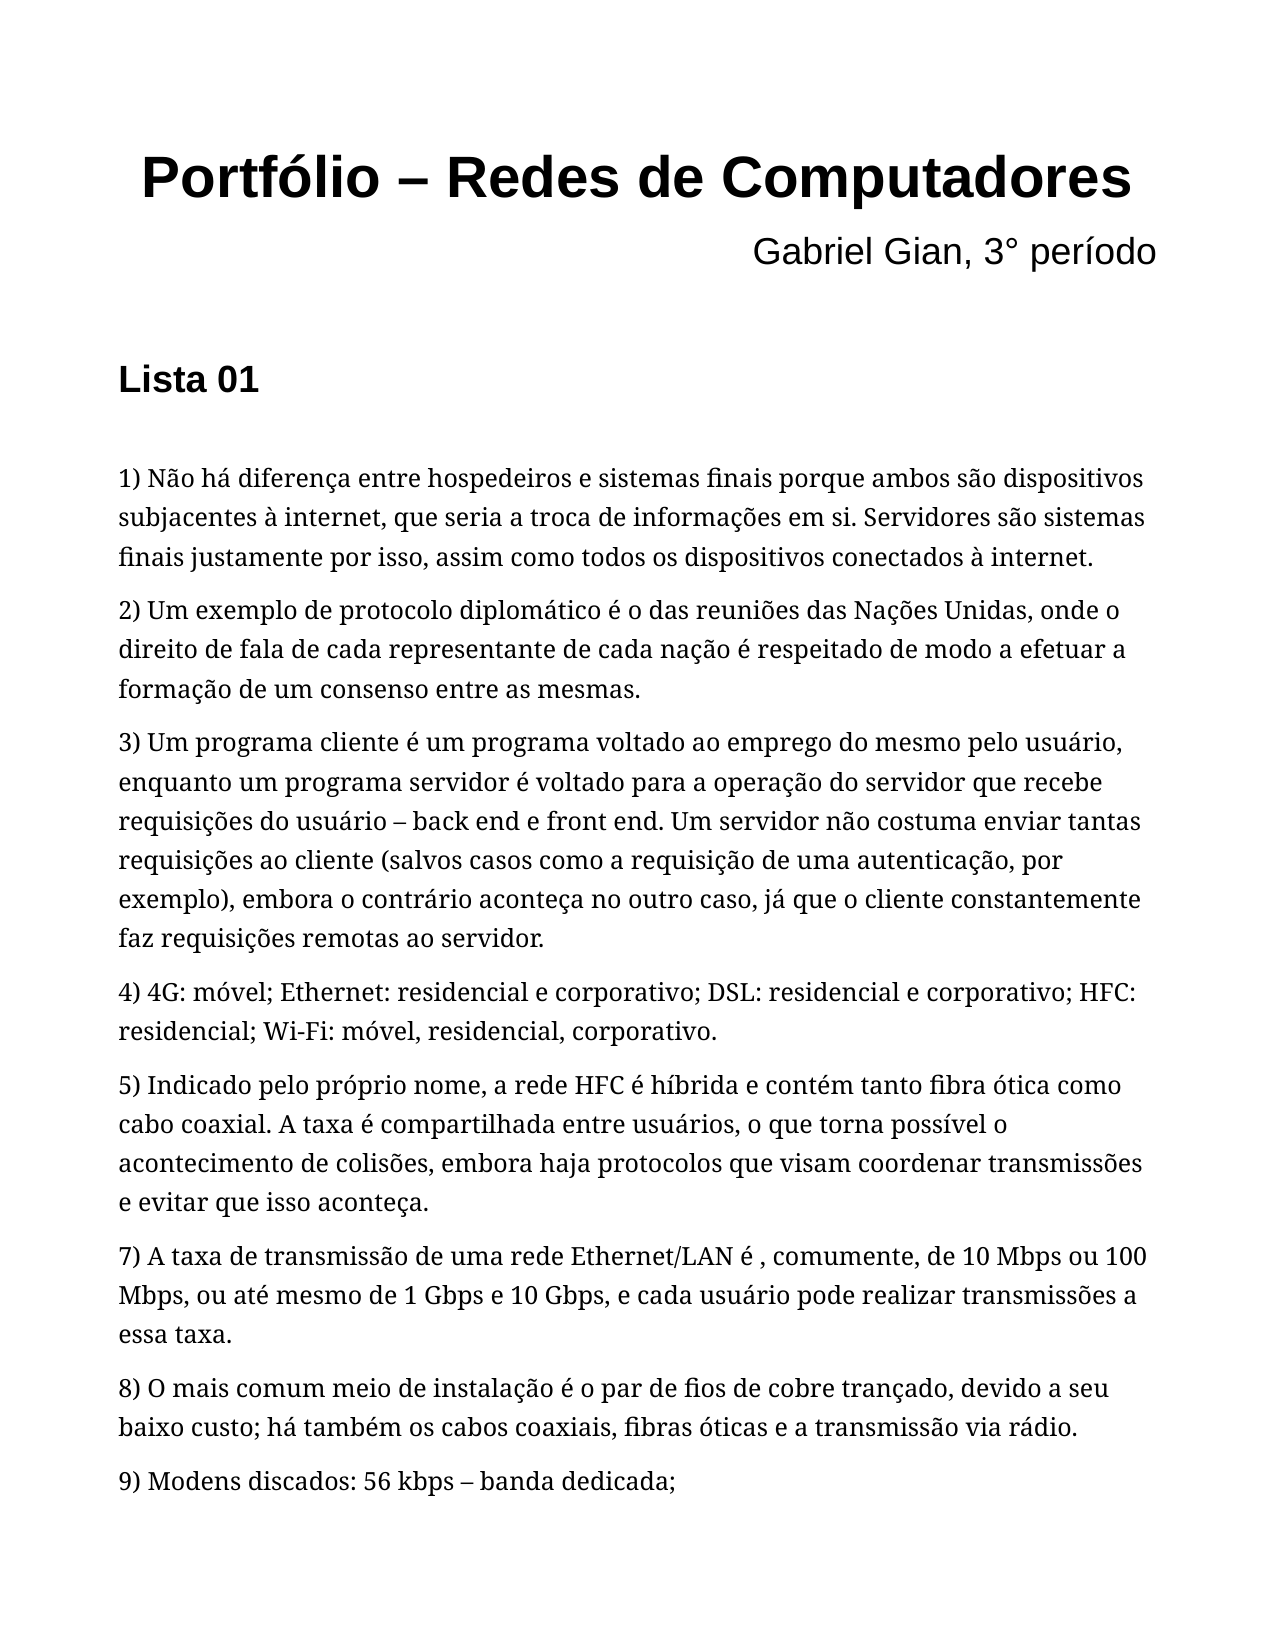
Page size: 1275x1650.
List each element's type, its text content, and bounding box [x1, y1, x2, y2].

subtitle Gabriel Gian, 3° período [118, 229, 1157, 272]
text 5) Indicado pelo próprio nome, a rede HFC é híbrida e contém tanto fibra ótica como cabo coaxial. A taxa é compartilhada entre usuários, o que torna possível o acontecimento de colisões, embora haja protocolos que visam coordenar transmissões e evitar que isso aconteça. [118, 1068, 1157, 1219]
text 4) 4G: móvel; Ethernet: residencial e corporativo; DSL: residencial e corporativo; HFC: residencial; Wi-Fi: móvel, residencial, corporativo. [118, 975, 1157, 1048]
subtitle Lista 01 [118, 357, 1157, 401]
text 1) Não há diferença entre hospedeiros e sistemas finais porque ambos são dispositivos subjacentes à internet, que seria a troca de informações em si. Servidores são sistemas finais justamente por isso, assim como todos os dispositivos conectados à internet. [118, 461, 1157, 573]
title Portfólio – Redes de Computadores [118, 143, 1157, 210]
text 9) Modens discados: 56 kbps – banda dedicada; [118, 1464, 1157, 1498]
text 8) O mais comum meio de instalação é o par de fios de cobre trançado, devido a seu baixo custo; há também os cabos coaxiais, fibras óticas e a transmissão via rádio. [118, 1371, 1157, 1444]
text 3) Um programa cliente é um programa voltado ao emprego do mesmo pelo usuário, enquanto um programa servidor é voltado para a operação do servidor que recebe requisições do usuário – back end e front end. Um servidor não costuma enviar tantas requisições ao cliente (salvos casos como a requisição de uma autenticação, por exemplo), embora o contrário aconteça no outro caso, já que o cliente constantemente faz requisições remotas ao servidor. [118, 725, 1157, 955]
text 7) A taxa de transmissão de uma rede Ethernet/LAN é , comumente, de 10 Mbps ou 100 Mbps, ou até mesmo de 1 Gbps e 10 Gbps, e cada usuário pode realizar transmissões a essa taxa. [118, 1239, 1157, 1351]
text 2) Um exemplo de protocolo diplomático é o das reuniões das Nações Unidas, onde o direito de fala de cada representante de cada nação é respeitado de modo a efetuar a formação de um consenso entre as mesmas. [118, 593, 1157, 705]
